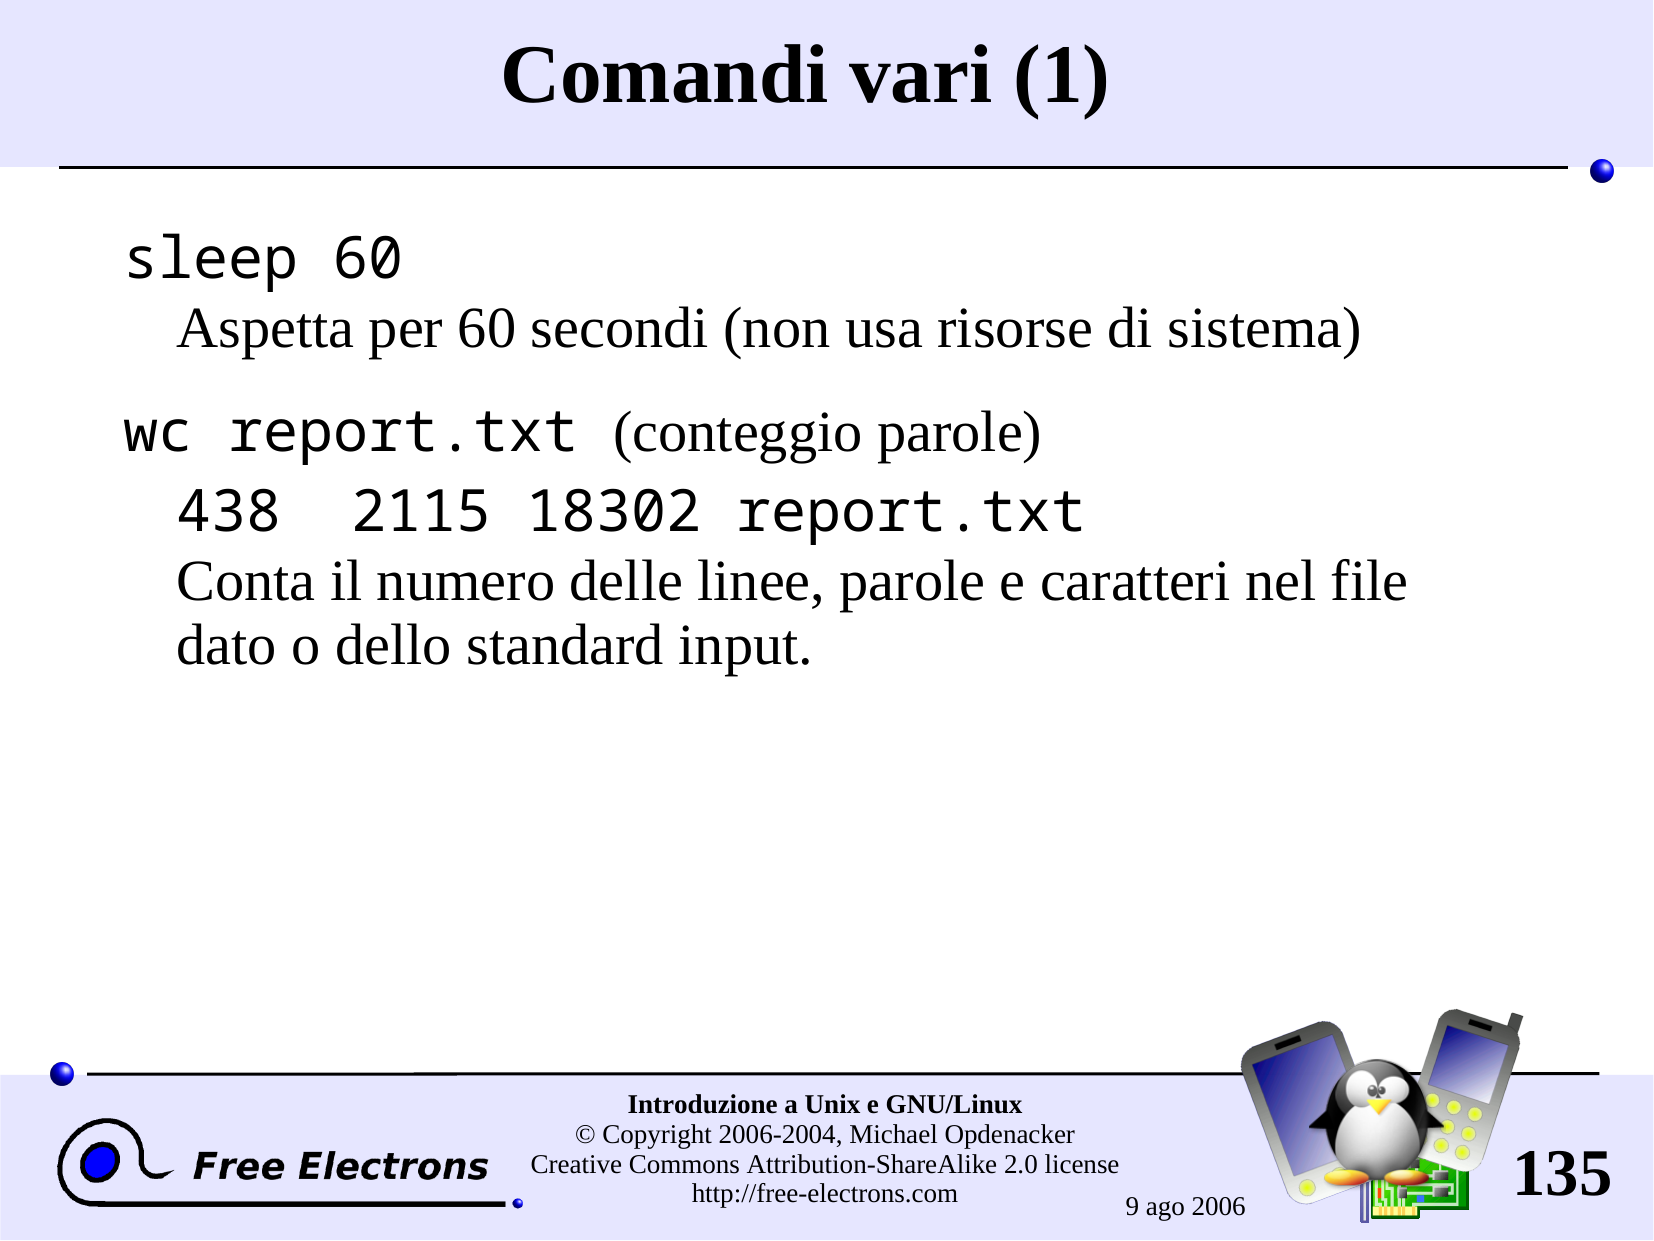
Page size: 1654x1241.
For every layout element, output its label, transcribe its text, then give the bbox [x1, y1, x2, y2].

picture [1230, 1007, 1538, 1241]
picture [50, 1107, 527, 1216]
title Comandi vari (1) [60, 20, 1551, 130]
list sleep 60 Aspetta per 60 secondi (non usa risorse di sistema) wc report.txt (conteggio parole) 438 2115 18302 report.txt Conta il numero delle linee, parole e caratteri nel file dato o dello standard input. [105, 216, 1518, 1066]
